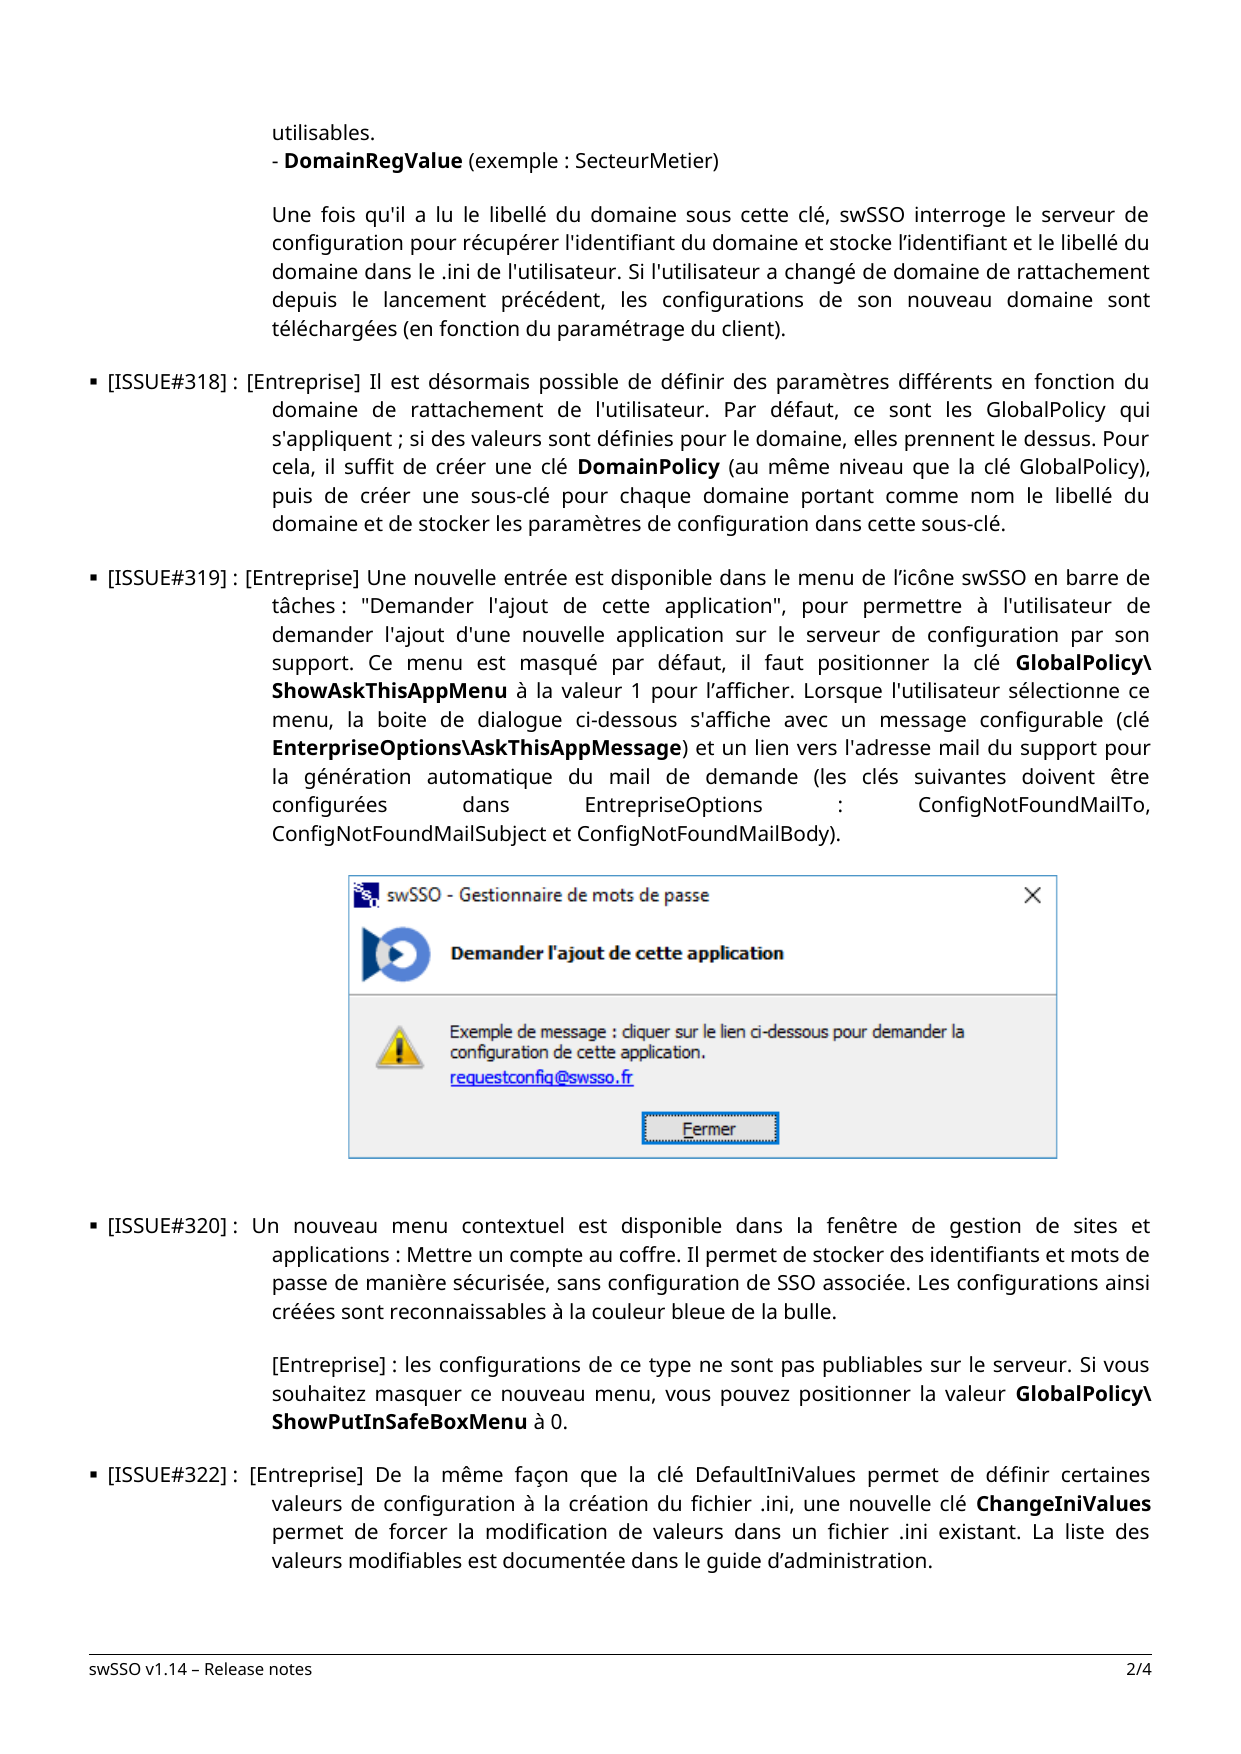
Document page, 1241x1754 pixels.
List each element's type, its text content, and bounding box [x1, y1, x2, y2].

list [Entreprise] : les configurations de ce type ne sont pas publiables sur le serveur. Si vous souhaitez masquer ce nouveau menu, vous pouvez positionner la valeur GlobalPolicy\ShowPutInSafeBoxMenu à 0. [89, 1350, 1152, 1436]
list utilisables. - DomainRegValue (exemple : SecteurMetier) [89, 118, 1152, 175]
list [ISSUE#318] : [Entreprise] Il est désormais possible de définir des paramètres différents en fonction du domaine de rattachement de l'utilisateur. Par défaut, ce sont les GlobalPolicy qui s'appliquent ; si des valeurs sont définies pour le domaine, elles prennent le dessus. Pour cela, il suffit de créer une clé DomainPolicy (au même niveau que la clé GlobalPolicy), puis de créer une sous-clé pour chaque domaine portant comme nom le libellé du domaine et de stocker les paramètres de configuration dans cette sous-clé. [89, 367, 1152, 538]
list [ISSUE#319] : [Entreprise] Une nouvelle entrée est disponible dans le menu de l’icône swSSO en barre de tâches : "Demander l'ajout de cette application", pour permettre à l'utilisateur de demander l'ajout d'une nouvelle application sur le serveur de configuration par son support. Ce menu est masqué par défaut, il faut positionner la clé GlobalPolicy\ShowAskThisAppMenu à la valeur 1 pour l’afficher. Lorsque l'utilisateur sélectionne ce menu, la boite de dialogue ci-dessous s'affiche avec un message configurable (clé EnterpriseOptions\AskThisAppMessage) et un lien vers l'adresse mail du support pour la génération automatique du mail de demande (les clés suivantes doivent être configurées dans EntrepriseOptions : ConfigNotFoundMailTo, ConfigNotFoundMailSubject et ConfigNotFoundMailBody). [89, 563, 1152, 847]
list [ISSUE#322] : [Entreprise] De la même façon que la clé DefaultIniValues permet de définir certaines valeurs de configuration à la création du fichier .ini, une nouvelle clé ChangeIniValues permet de forcer la modification de valeurs dans un fichier .ini existant. La liste des valeurs modifiables est documentée dans le guide d’administration. [89, 1461, 1152, 1574]
picture [348, 875, 1058, 1159]
list Une fois qu'il a lu le libellé du domaine sous cette clé, swSSO interroge le serveur de configuration pour récupérer l'identifiant du domaine et stocke l’identifiant et le libellé du domaine dans le .ini de l'utilisateur. Si l'utilisateur a changé de domaine de rattachement depuis le lancement précédent, les configurations de son nouveau domaine sont téléchargées (en fonction du paramétrage du client). [89, 200, 1152, 342]
list [ISSUE#320] : Un nouveau menu contextuel est disponible dans la fenêtre de gestion de sites et applications : Mettre un compte au coffre. Il permet de stocker des identifiants et mots de passe de manière sécurisée, sans configuration de SSO associée. Les configurations ainsi créées sont reconnaissables à la couleur bleue de la bulle. [89, 1212, 1152, 1325]
